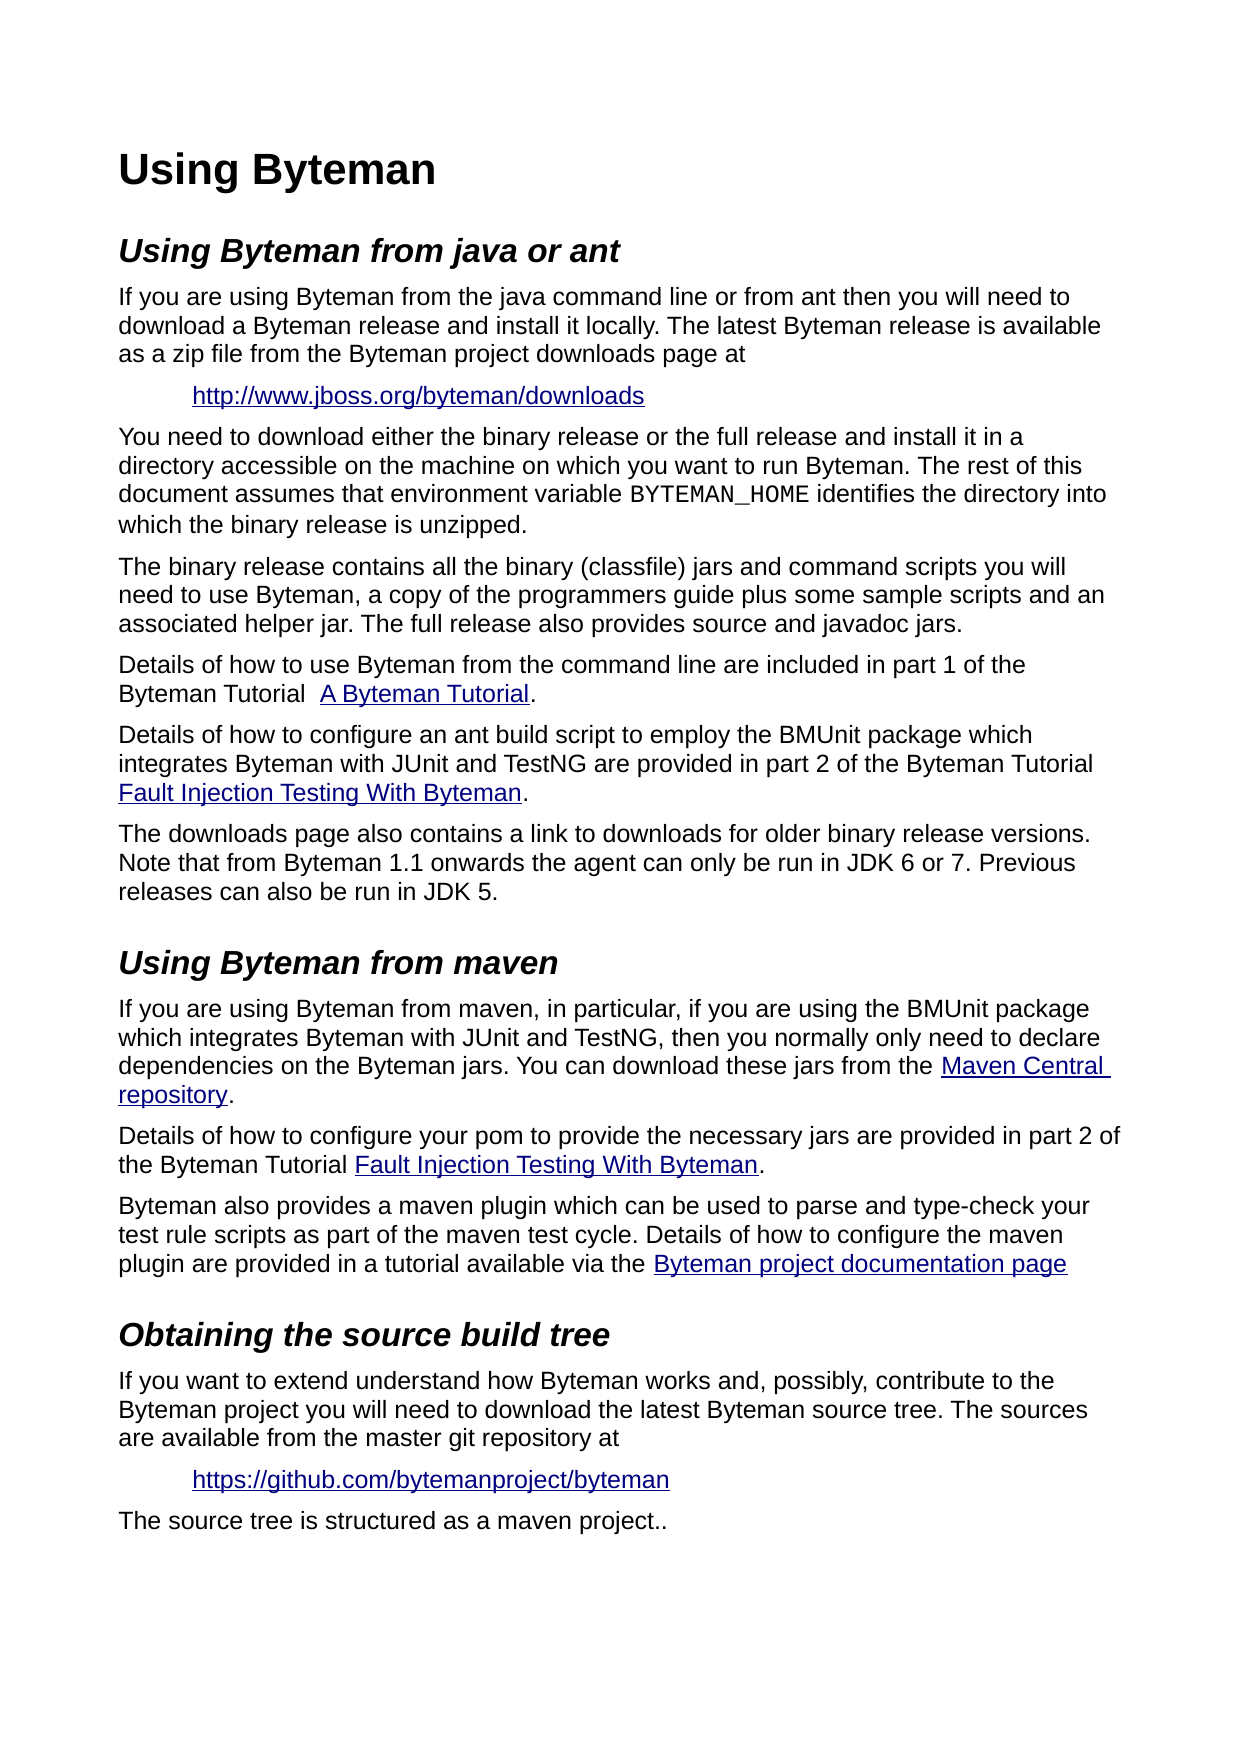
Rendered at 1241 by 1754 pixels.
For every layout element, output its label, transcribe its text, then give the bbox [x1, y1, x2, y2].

text Byteman also provides a maven plugin which can be used to parse and type-check your test rule scripts as part of the maven test cycle. Details of how to configure the maven plugin are provided in a tutorial available via the Byteman project documentation page [118, 1191, 1122, 1277]
text The downloads page also contains a link to downloads for older binary release versions. Note that from Byteman 1.1 onwards the agent can only be run in JDK 6 or 7. Previous releases can also be run in JDK 5. [118, 819, 1122, 905]
text https://github.com/bytemanproject/byteman [118, 1465, 1122, 1493]
text The source tree is structured as a maven project.. [118, 1506, 1122, 1535]
text You need to download either the binary release or the full release and install it in a directory accessible on the machine on which you want to run Byteman. The rest of this document assumes that environment variable BYTEMAN_HOME identifies the directory into which the binary release is unzipped. [118, 422, 1122, 539]
subtitle Using Byteman from maven [118, 943, 1122, 981]
text If you are using Byteman from the java command line or from ant then you will need to download a Byteman release and install it locally. The latest Byteman release is available as a zip file from the Byteman project downloads page at [118, 282, 1122, 368]
text Details of how to configure an ant build script to employ the BMUnit package which integrates Byteman with JUnit and TestNG are provided in part 2 of the Byteman Tutorial Fault Injection Testing With Byteman. [118, 720, 1122, 807]
text The binary release contains all the binary (classfile) jars and command scripts you will need to use Byteman, a copy of the programmers guide plus some sample scripts and an associated helper jar. The full release also provides source and javadoc jars. [118, 552, 1122, 638]
text http://www.jboss.org/byteman/downloads [118, 381, 1122, 409]
text If you are using Byteman from maven, in particular, if you are using the BMUnit package which integrates Byteman with JUnit and TestNG, then you normally only need to declare dependencies on the Byteman jars. You can download these jars from the Maven Central repository. [118, 994, 1122, 1109]
subtitle Obtaining the source build tree [118, 1315, 1122, 1353]
text If you want to extend understand how Byteman works and, possibly, contribute to the Byteman project you will need to download the latest Byteman source tree. The sources are available from the master git repository at [118, 1366, 1122, 1452]
subtitle Using Byteman [118, 143, 1122, 193]
text Details of how to configure your pom to provide the necessary jars are provided in part 2 of the Byteman Tutorial Fault Injection Testing With Byteman. [118, 1121, 1122, 1179]
text Details of how to use Byteman from the command line are included in part 1 of the Byteman Tutorial A Byteman Tutorial. [118, 650, 1122, 708]
subtitle Using Byteman from java or ant [118, 231, 1122, 269]
